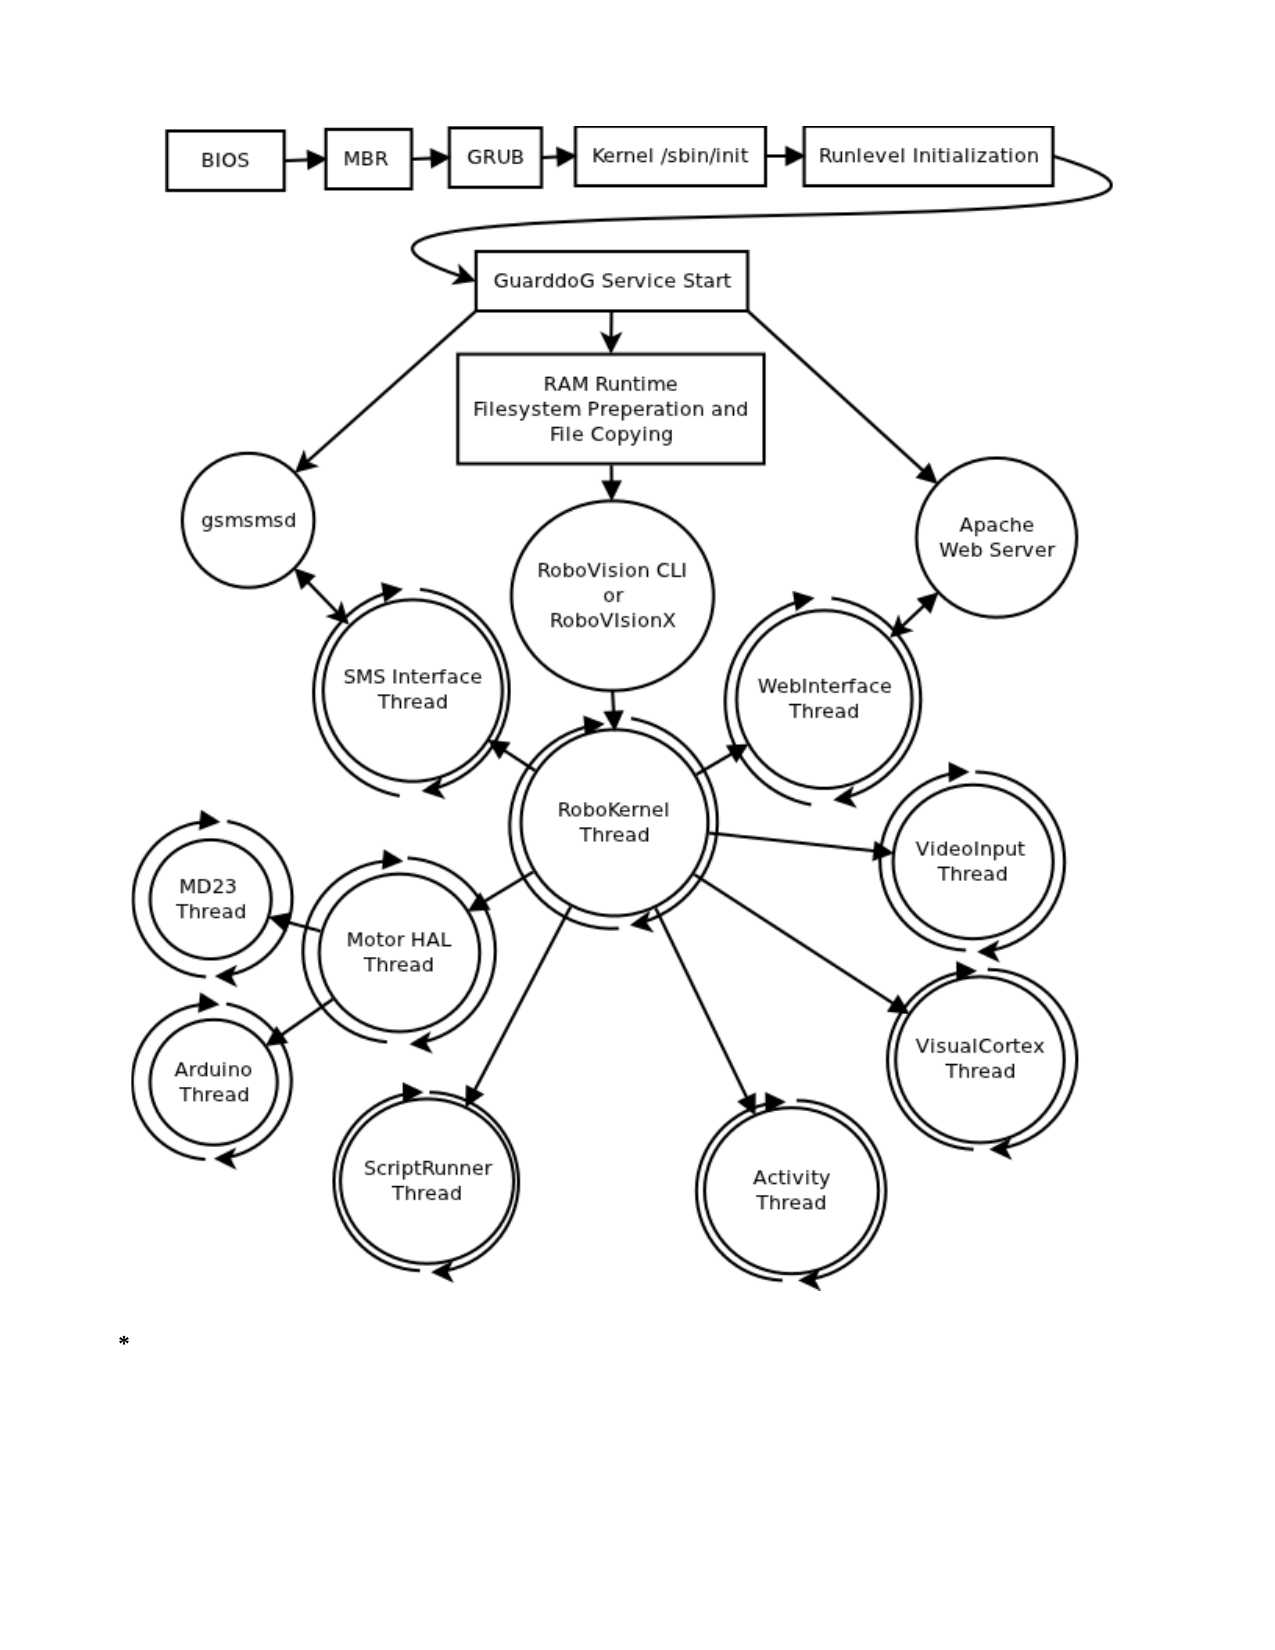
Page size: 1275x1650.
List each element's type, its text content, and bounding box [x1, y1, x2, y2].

picture [131, 126, 1113, 1291]
text * [118, 1330, 1157, 1356]
